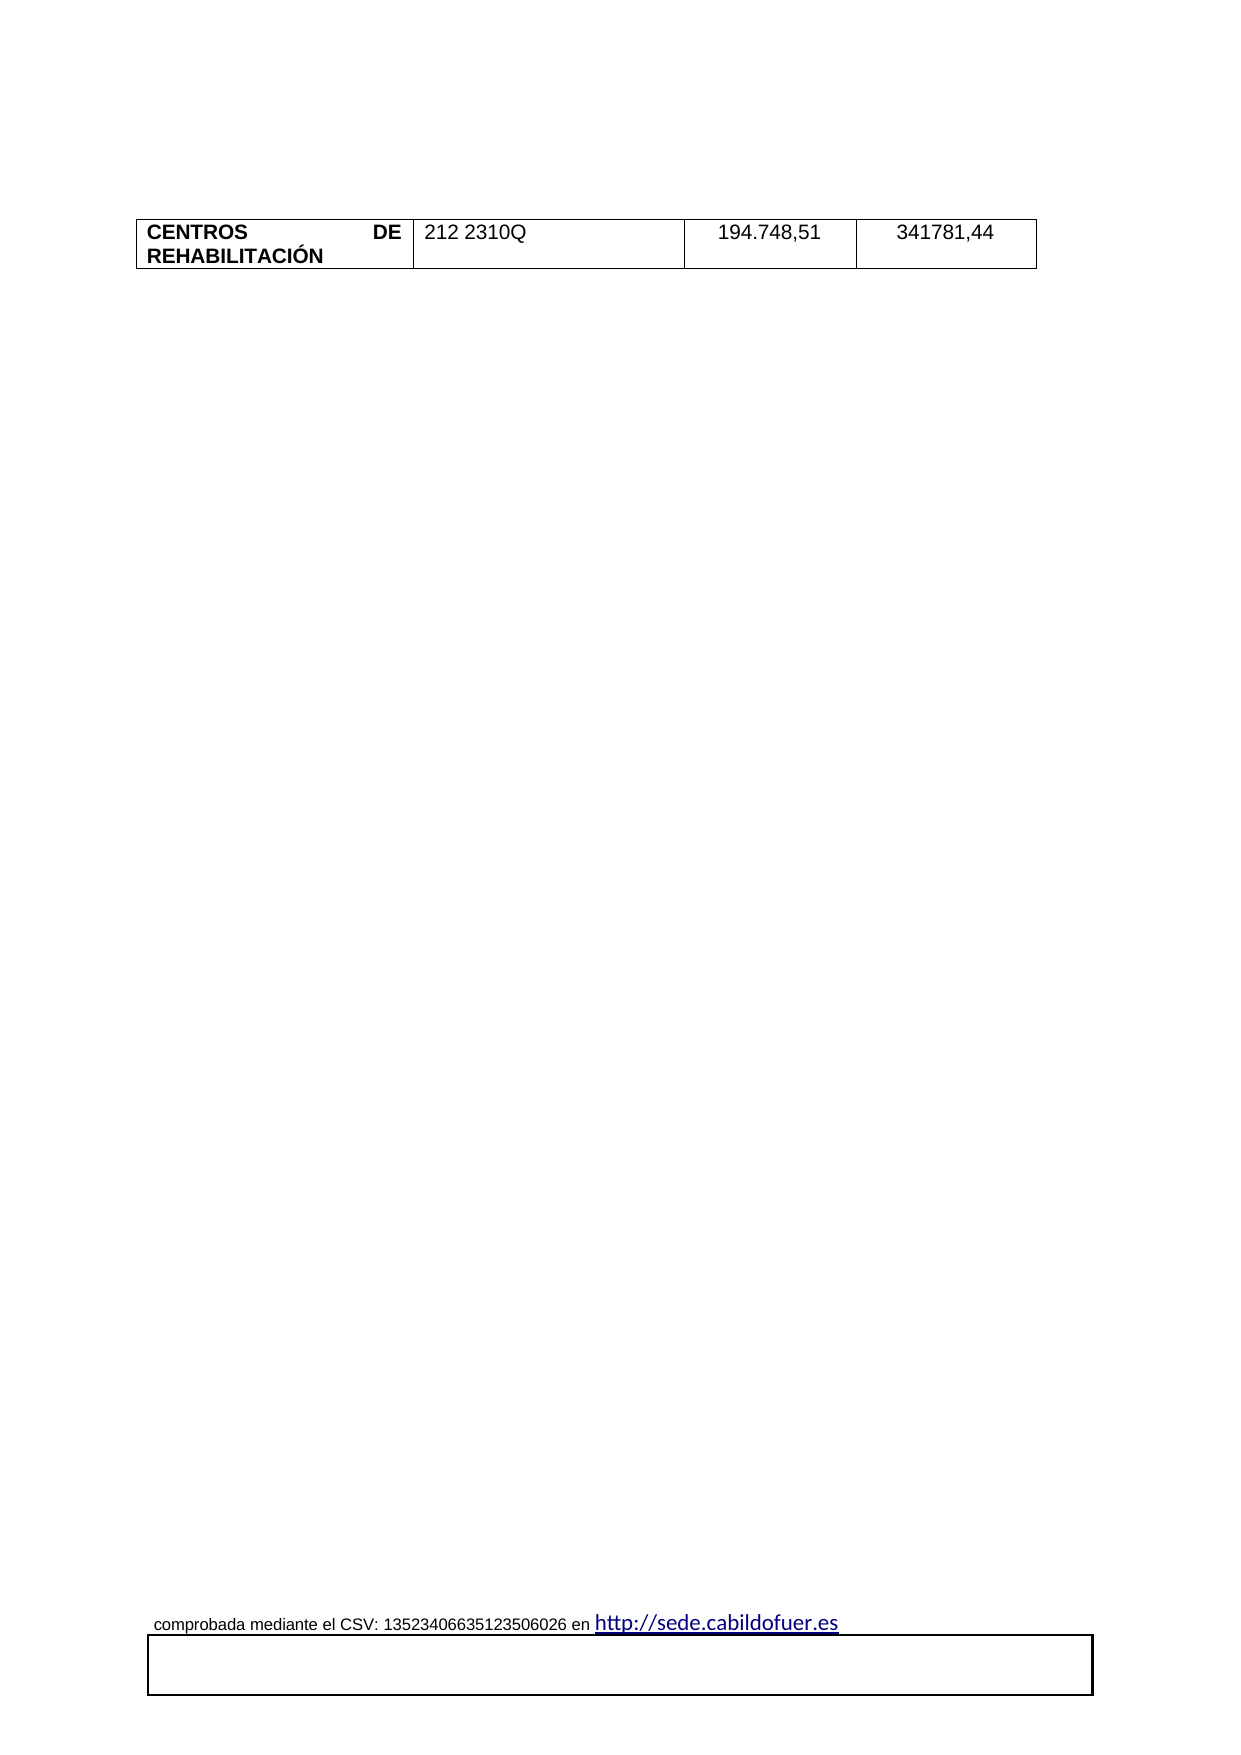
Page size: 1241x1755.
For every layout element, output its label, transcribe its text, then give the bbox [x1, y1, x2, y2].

table_cell 212 2310Q [414, 220, 684, 268]
table_cell 341781,44 [857, 220, 1036, 268]
table_cell CENTROS DE REHABILITACIÓN [137, 220, 413, 268]
table_cell 194.748,51 [685, 220, 856, 268]
